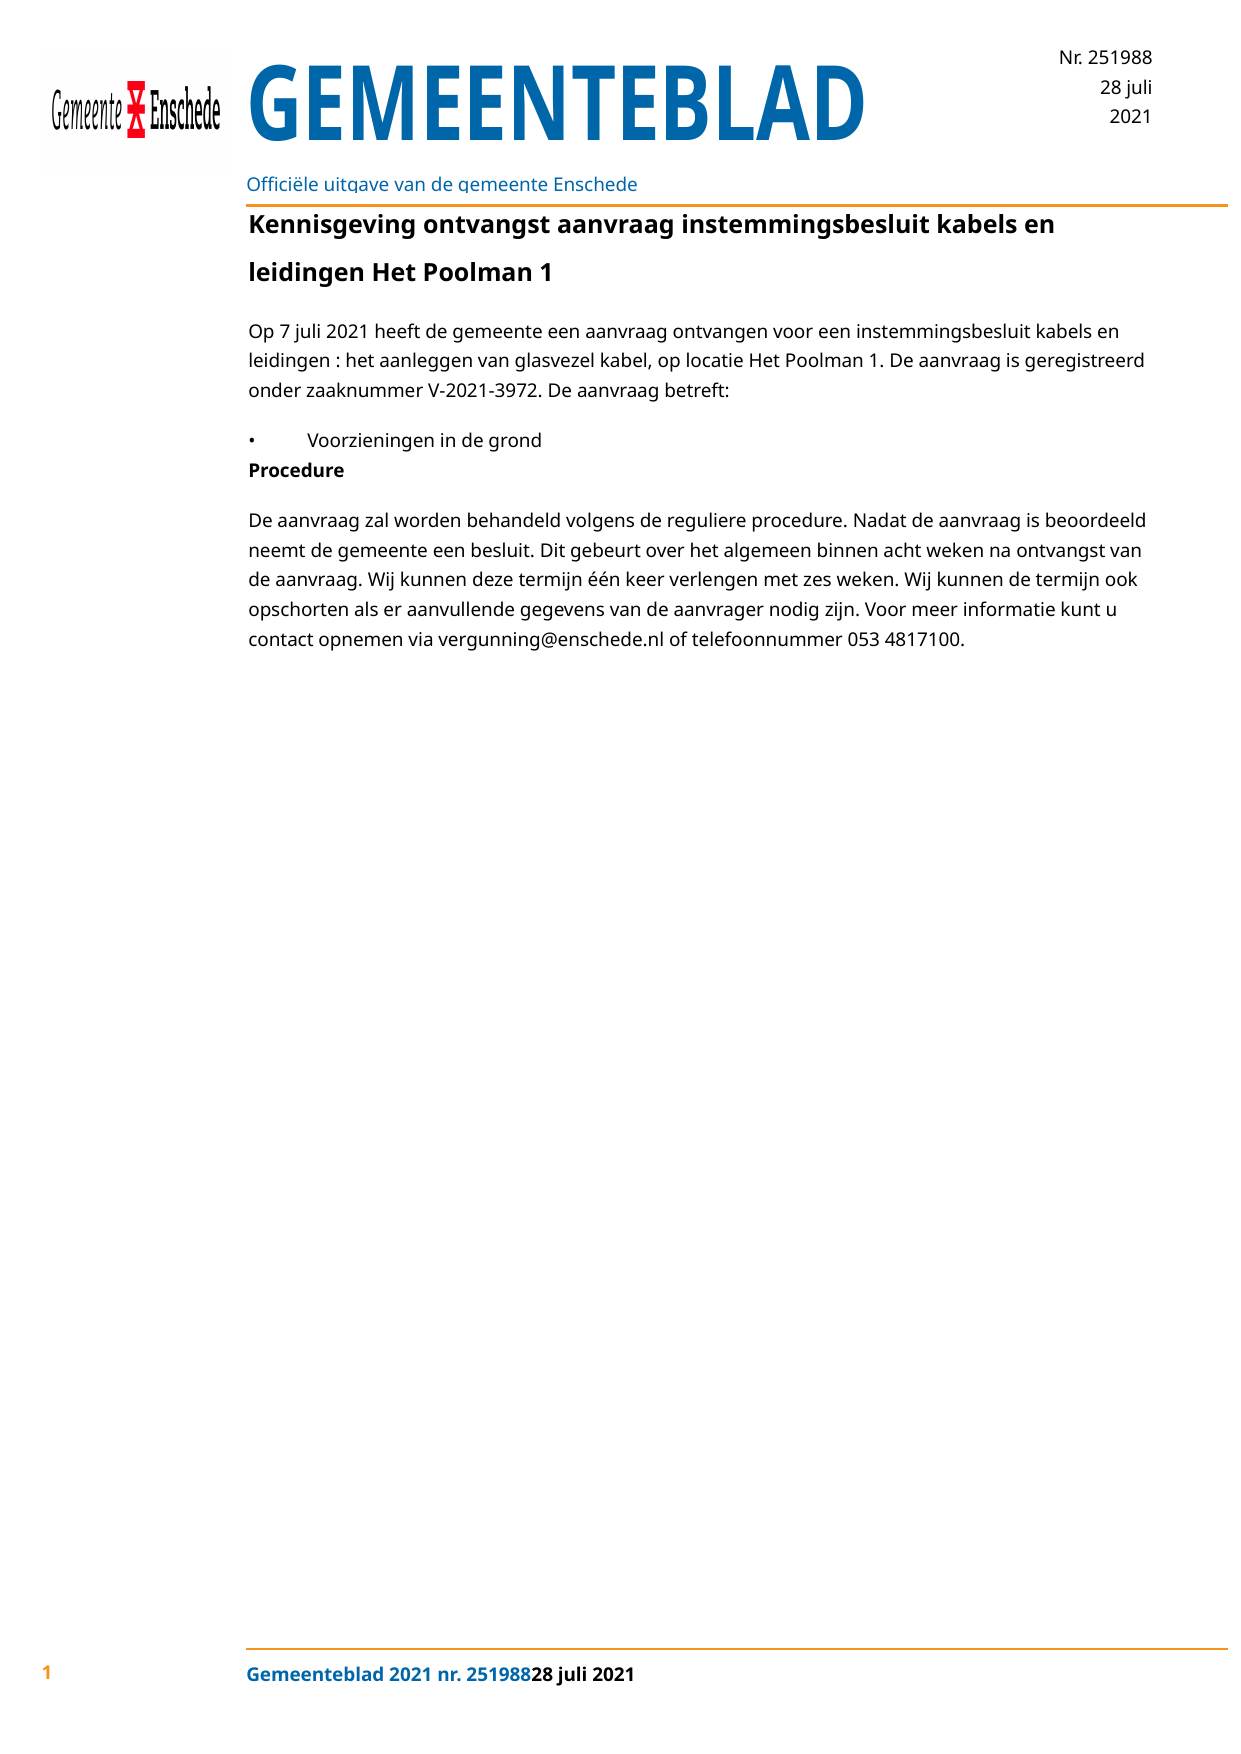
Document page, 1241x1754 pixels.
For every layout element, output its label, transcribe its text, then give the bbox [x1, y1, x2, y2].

picture [41, 47, 231, 172]
text Procedure [248, 457, 1152, 483]
text Kennisgeving ontvangst aanvraag instemmingsbesluit kabels en leidingen Het Poolman 1 [248, 207, 1152, 288]
list Voorzieningen in de grond [248, 427, 1152, 453]
text De aanvraag zal worden behandeld volgens de reguliere procedure. Nadat de aanvraag is beoordeeld neemt de gemeente een besluit. Dit gebeurt over het algemeen binnen acht weken na ontvangst van de aanvraag. Wij kunnen deze termijn één keer verlengen met zes weken. Wij kunnen de termijn ook opschorten als er aanvullende gegevens van de aanvrager nodig zijn. Voor meer informatie kunt u contact opnemen via vergunning@enschede.nl of telefoonnummer 053 4817100. [248, 507, 1152, 652]
text Op 7 juli 2021 heeft de gemeente een aanvraag ontvangen voor een instemmingsbesluit kabels en leidingen : het aanleggen van glasvezel kabel, op locatie Het Poolman 1. De aanvraag is geregistreerd onder zaaknummer V-2021-3972. De aanvraag betreft: [248, 318, 1152, 403]
